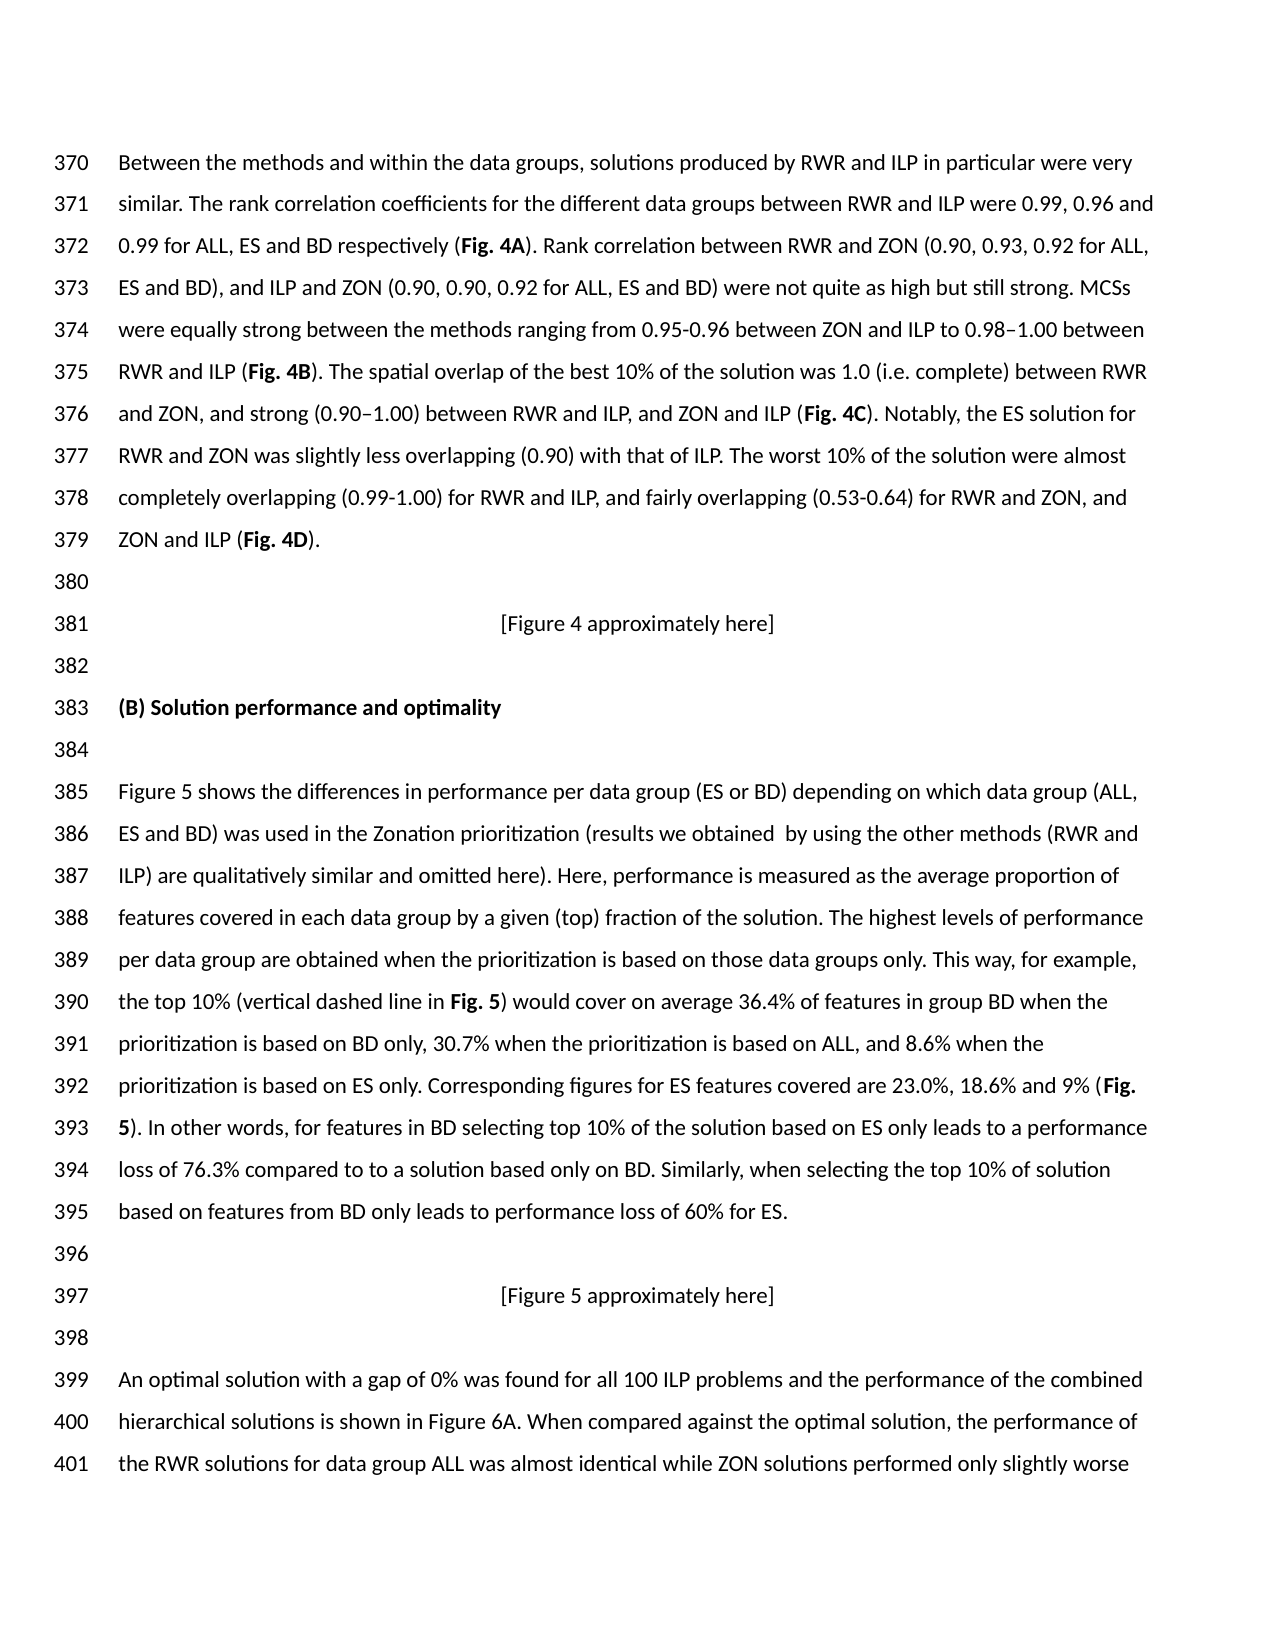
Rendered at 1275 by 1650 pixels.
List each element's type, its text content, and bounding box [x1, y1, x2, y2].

text Between the methods and within the data groups, solutions produced by RWR and ILP in particular were very similar. The rank correlation coefficients for the different data groups between RWR and ILP were 0.99, 0.96 and 0.99 for ALL, ES and BD respectively (Fig. 4A). Rank correlation between RWR and ZON (0.90, 0.93, 0.92 for ALL, ES and BD), and ILP and ZON (0.90, 0.90, 0.92 for ALL, ES and BD) were not quite as high but still strong. MCSs were equally strong between the methods ranging from 0.95-0.96 between ZON and ILP to 0.98–1.00 between RWR and ILP (Fig. 4B). The spatial overlap of the best 10% of the solution was 1.0 (i.e. complete) between RWR and ZON, and strong (0.90–1.00) between RWR and ILP, and ZON and ILP (Fig. 4C). Notably, the ES solution for RWR and ZON was slightly less overlapping (0.90) with that of ILP. The worst 10% of the solution were almost completely overlapping (0.99-1.00) for RWR and ILP, and fairly overlapping (0.53-0.64) for RWR and ZON, and ZON and ILP (Fig. 4D). [118, 148, 1157, 553]
text Figure 5 shows the differences in performance per data group (ES or BD) depending on which data group (ALL, ES and BD) was used in the Zonation prioritization (results we obtained by using the other methods (RWR and ILP) are qualitatively similar and omitted here). Here, performance is measured as the average proportion of features covered in each data group by a given (top) fraction of the solution. The highest levels of performance per data group are obtained when the prioritization is based on those data groups only. This way, for example, the top 10% (vertical dashed line in Fig. 5) would cover on average 36.4% of features in group BD when the prioritization is based on BD only, 30.7% when the prioritization is based on ALL, and 8.6% when the prioritization is based on ES only. Corresponding figures for ES features covered are 23.0%, 18.6% and 9% (Fig. 5). In other words, for features in BD selecting top 10% of the solution based on ES only leads to a performance loss of 76.3% compared to to a solution based only on BD. Similarly, when selecting the top 10% of solution based on features from BD only leads to performance loss of 60% for ES. [118, 777, 1157, 1225]
text [Figure 5 approximately here] [118, 1239, 1157, 1309]
text [Figure 4 approximately here] [118, 609, 1157, 637]
subtitle (B) Solution performance and optimality [118, 693, 1157, 721]
text An optimal solution with a gap of 0% was found for all 100 ILP problems and the performance of the combined hierarchical solutions is shown in Figure 6A. When compared against the optimal solution, the performance of the RWR solutions for data group ALL was almost identical while ZON solutions performed only slightly worse [118, 1365, 1157, 1477]
